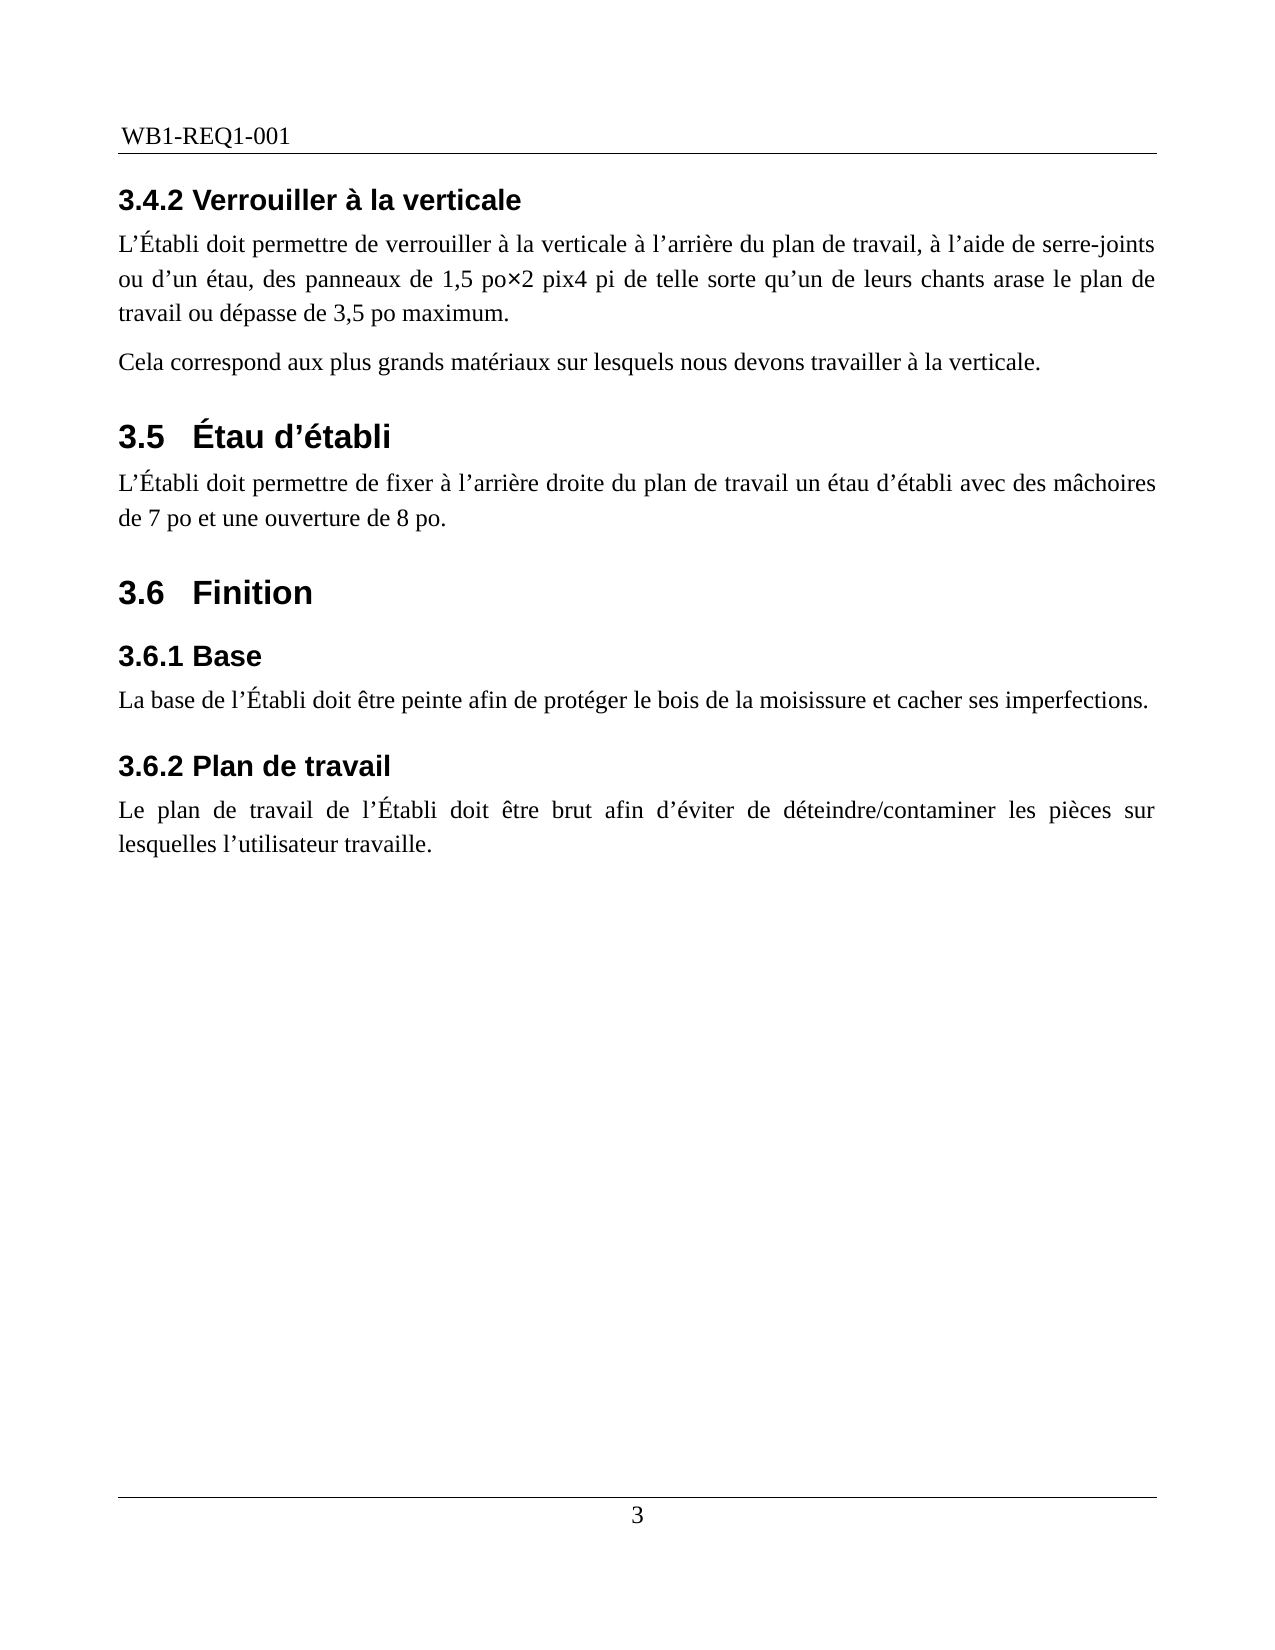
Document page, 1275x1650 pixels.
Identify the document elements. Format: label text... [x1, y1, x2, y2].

text L’Établi doit permettre de verrouiller à la verticale à l’arrière du plan de travail, à l’aide de serre-joints ou d’un étau, des panneaux de 1,5 po×2 pix4 pi de telle sorte qu’un de leurs chants arase le plan de travail ou dépasse de 3,5 po maximum. [118, 229, 1157, 327]
subtitle Base [118, 638, 1157, 672]
text Le plan de travail de l’Établi doit être brut afin d’éviter de déteindre/contaminer les pièces sur lesquelles l’utilisateur travaille. [118, 795, 1157, 858]
text Cela correspond aux plus grands matériaux sur lesquels nous devons travailler à la verticale. [118, 347, 1157, 376]
subtitle Étau d’établi [118, 417, 1157, 456]
subtitle Verrouiller à la verticale [118, 183, 1157, 217]
subtitle Finition [118, 573, 1157, 611]
text L’Établi doit permettre de fixer à l’arrière droite du plan de travail un étau d’établi avec des mâchoires de 7 po et une ouverture de 8 po. [118, 468, 1157, 532]
text La base de l’Établi doit être peinte afin de protéger le bois de la moisissure et cacher ses imperfections. [118, 685, 1157, 713]
subtitle Plan de travail [118, 748, 1157, 782]
